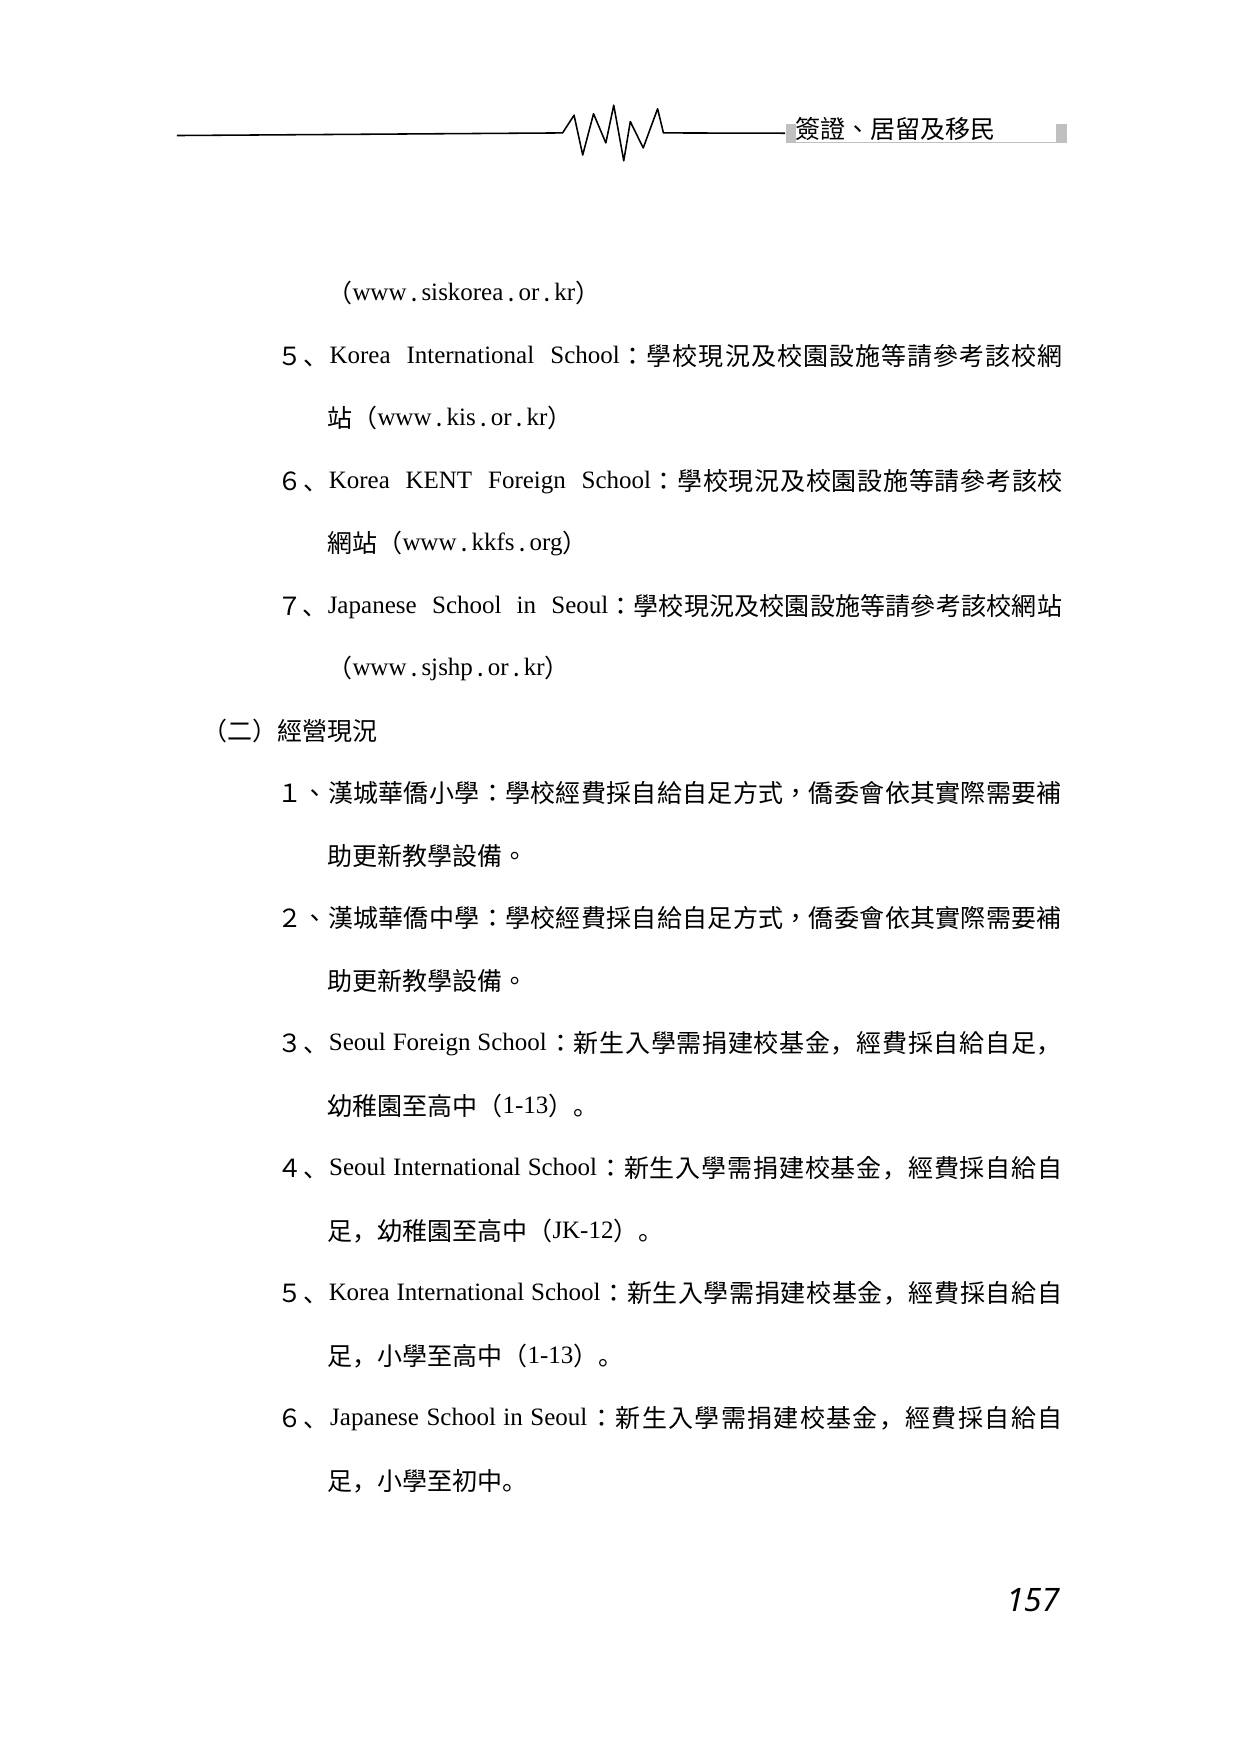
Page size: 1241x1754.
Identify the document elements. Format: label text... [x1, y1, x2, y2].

text ５、Korea International School：學校現況及校園設施等請參考該校網站（www.kis.or.kr） [277, 313, 1063, 438]
text （www.siskorea.or.kr） [277, 250, 1063, 313]
text ７、Japanese School in Seoul：學校現況及校園設施等請參考該校網站（www.sjshp.or.kr） [277, 563, 1063, 688]
text ２、漢城華僑中學：學校經費採自給自足方式，僑委會依其實際需要補助更新教學設備。 [277, 875, 1063, 1000]
text ４、Seoul International School：新生入學需捐建校基金，經費採自給自足，幼稚園至高中（JK-12）。 [277, 1125, 1063, 1250]
text ６、Japanese School in Seoul：新生入學需捐建校基金，經費採自給自足，小學至初中。 [277, 1375, 1063, 1500]
text ３、Seoul Foreign School：新生入學需捐建校基金，經費採自給自足，幼稚園至高中（1-13）。 [277, 1000, 1063, 1125]
text ６、Korea KENT Foreign School：學校現況及校園設施等請參考該校網站（www.kkfs.org） [277, 438, 1063, 563]
text （二）經營現況 [202, 688, 1063, 750]
text ５、Korea International School：新生入學需捐建校基金，經費採自給自足，小學至高中（1-13）。 [277, 1250, 1063, 1375]
text １、漢城華僑小學：學校經費採自給自足方式，僑委會依其實際需要補助更新教學設備。 [277, 750, 1063, 875]
